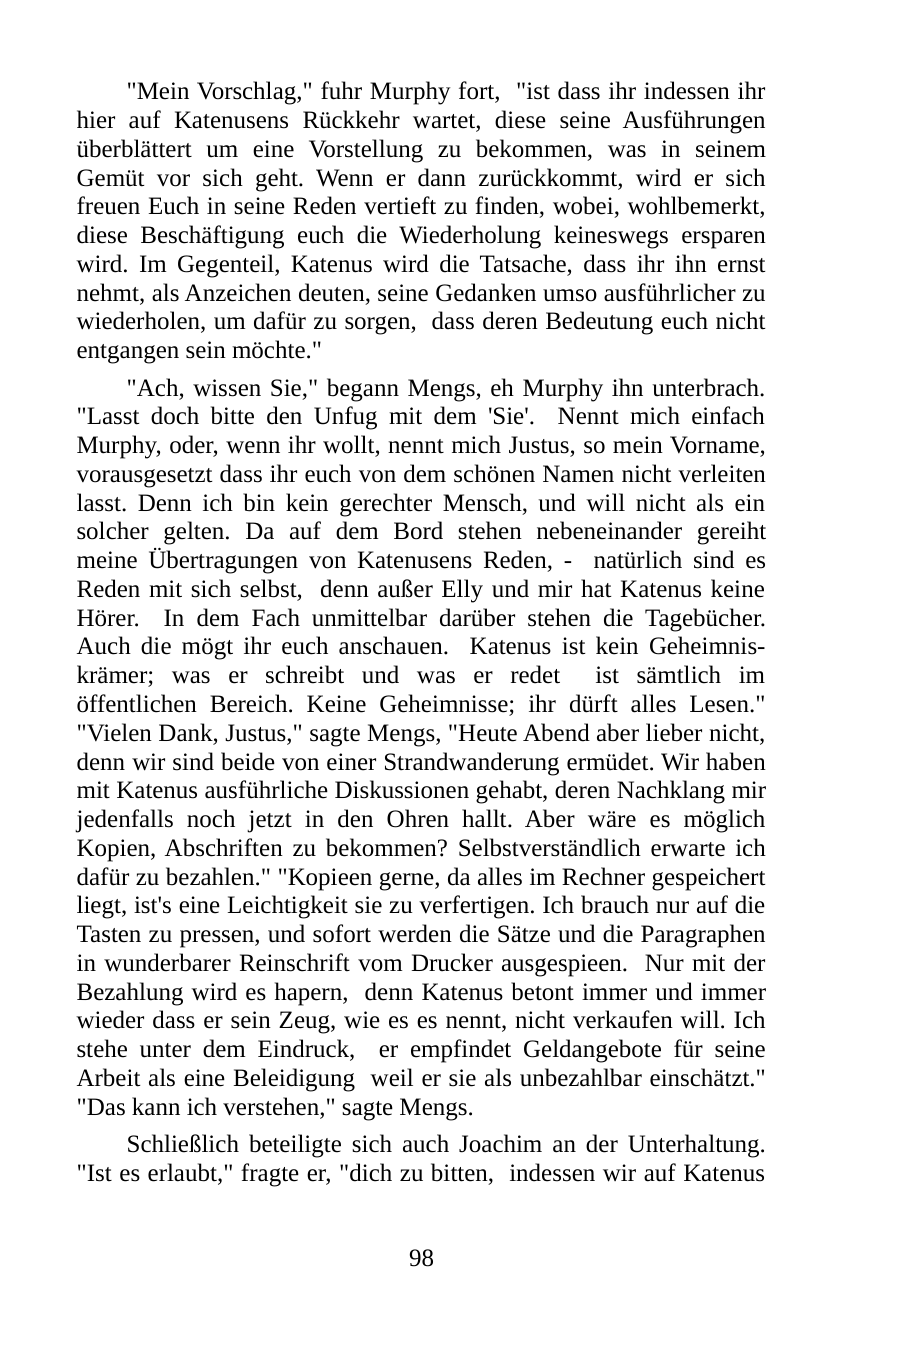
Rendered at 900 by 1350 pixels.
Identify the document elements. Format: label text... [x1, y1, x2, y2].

text "Ach, wissen Sie," begann Mengs, eh Murphy ihn unterbrach. "Lasst doch bitte den Unfug mit dem 'Sie'. Nennt mich einfach Murphy, oder, wenn ihr wollt, nennt mich Justus, so mein Vorname, vorausgesetzt dass ihr euch von dem schönen Namen nicht verleiten lasst. Denn ich bin kein gerechter Mensch, und will nicht als ein solcher gelten. Da auf dem Bord stehen nebeneinander gereiht meine Übertragungen von Katenusens Reden, - natürlich sind es Reden mit sich selbst, denn außer Elly und mir hat Katenus keine Hörer. In dem Fach unmittelbar darüber stehen die Tagebücher. Auch die mögt ihr euch anschauen. Katenus ist kein Geheimnis-krämer; was er schreibt und was er redet ist sämtlich im öffentlichen Bereich. Keine Geheimnisse; ihr dürft alles Lesen." "Vielen Dank, Justus," sagte Mengs, "Heute Abend aber lieber nicht, denn wir sind beide von einer Strandwanderung ermüdet. Wir haben mit Katenus ausführliche Diskussionen gehabt, deren Nachklang mir jedenfalls noch jetzt in den Ohren hallt. Aber wäre es möglich Kopien, Abschriften zu bekommen? Selbstverständlich erwarte ich dafür zu bezahlen." "Kopieen gerne, da alles im Rechner gespeichert liegt, ist's eine Leichtigkeit sie zu verfertigen. Ich brauch nur auf die Tasten zu pressen, und sofort werden die Sätze und die Paragraphen in wunderbarer Reinschrift vom Drucker ausgespieen. Nur mit der Bezahlung wird es hapern, denn Katenus betont immer und immer wieder dass er sein Zeug, wie es es nennt, nicht verkaufen will. Ich stehe unter dem Eindruck, er empfindet Geldangebote für seine Arbeit als eine Beleidigung weil er sie als unbezahlbar einschätzt." "Das kann ich verstehen," sagte Mengs. [76, 373, 766, 1120]
text "Mein Vorschlag," fuhr Murphy fort, "ist dass ihr indessen ihr hier auf Katenusens Rückkehr wartet, diese seine Ausführungen überblättert um eine Vorstellung zu bekommen, was in seinem Gemüt vor sich geht. Wenn er dann zurückkommt, wird er sich freuen Euch in seine Reden vertieft zu finden, wobei, wohlbemerkt, diese Beschäftigung euch die Wiederholung keineswegs ersparen wird. Im Gegenteil, Katenus wird die Tatsache, dass ihr ihn ernst nehmt, als Anzeichen deuten, seine Gedanken umso ausführlicher zu wiederholen, um dafür zu sorgen, dass deren Bedeutung euch nicht entgangen sein möchte." [76, 76, 766, 364]
text Schließlich beteiligte sich auch Joachim an der Unterhaltung. "Ist es erlaubt," fragte er, "dich zu bitten, indessen wir auf Katenus [76, 1129, 766, 1187]
